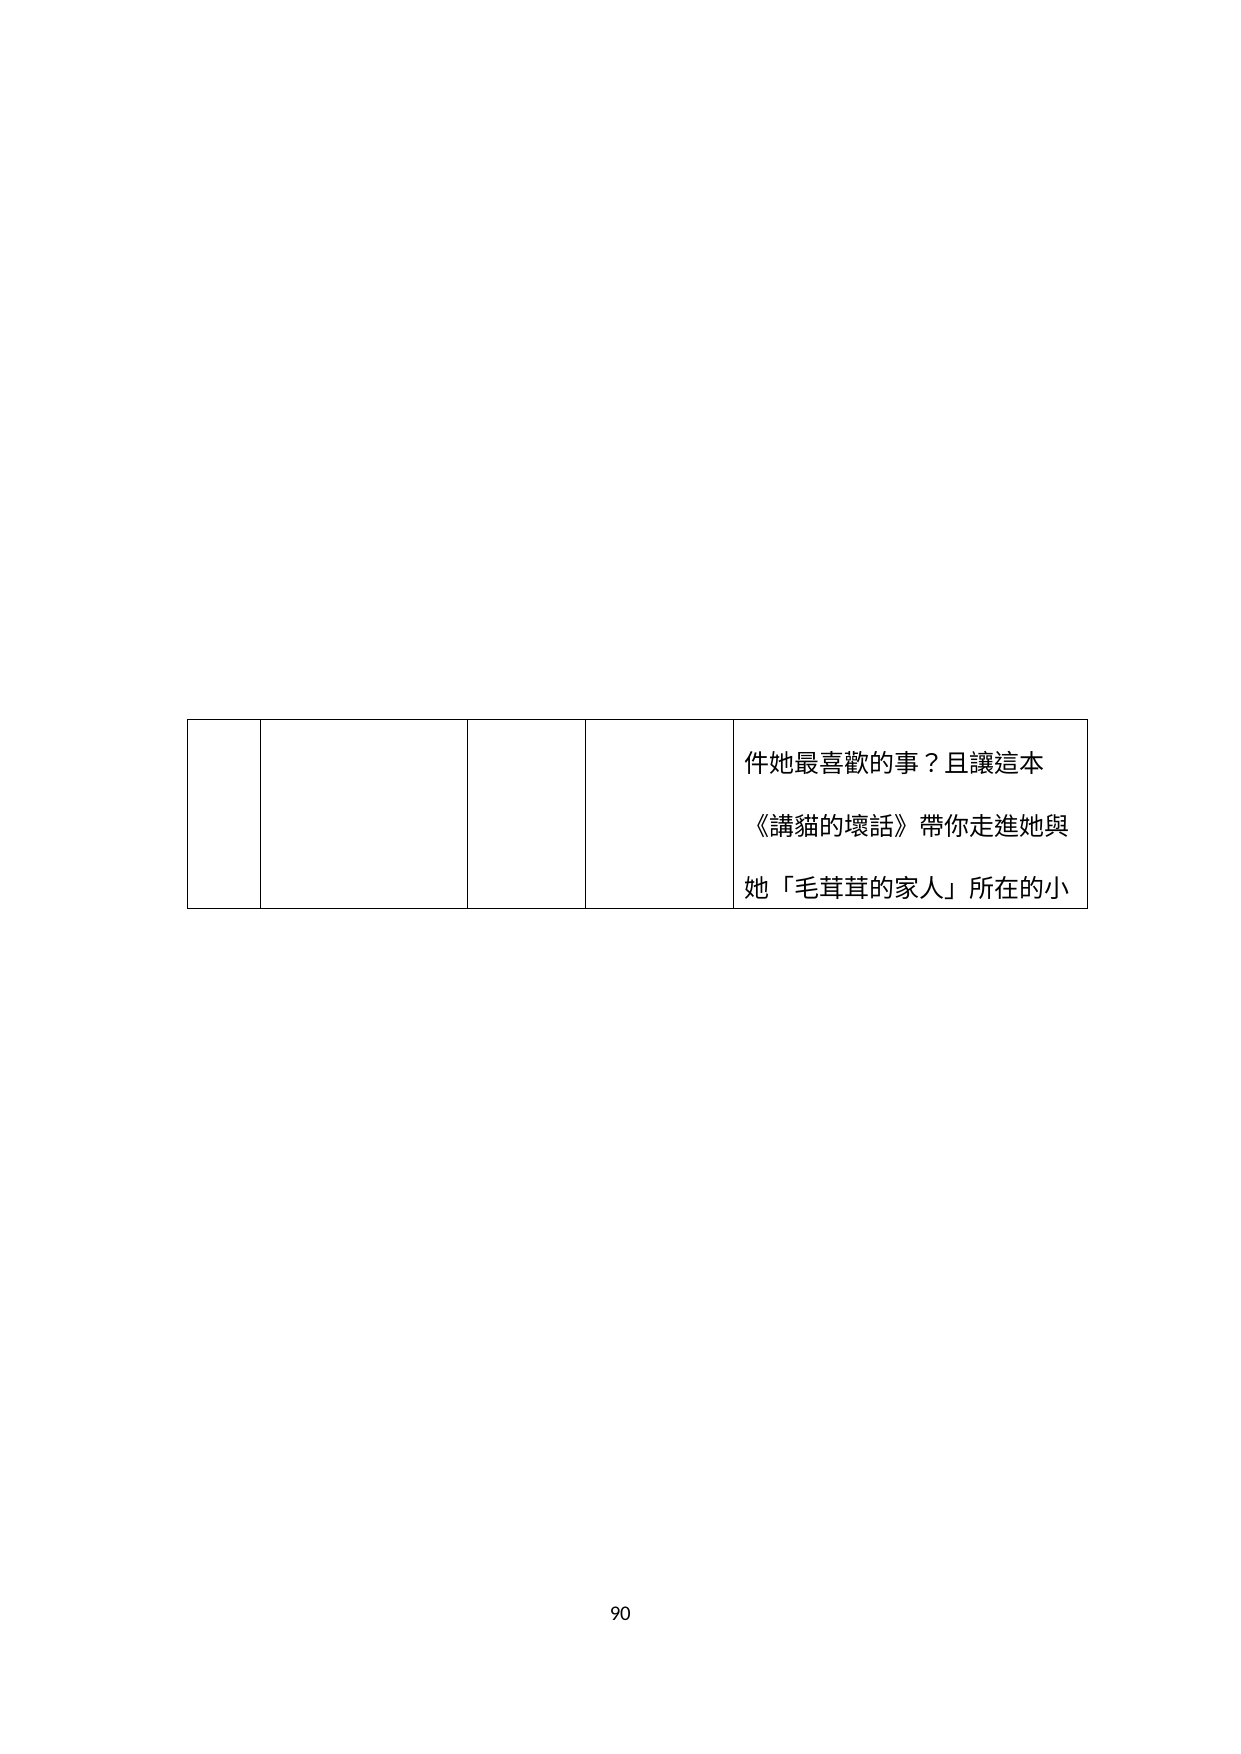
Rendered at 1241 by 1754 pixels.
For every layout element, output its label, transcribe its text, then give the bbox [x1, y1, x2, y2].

table_cell [188, 720, 260, 908]
table_cell 件她最喜歡的事？且讓這本《講貓的壞話》帶你走進她與她「毛茸茸的家人」所在的小 [734, 720, 1087, 908]
table_cell [586, 720, 733, 908]
table_cell [261, 720, 467, 908]
table_cell [468, 720, 585, 908]
